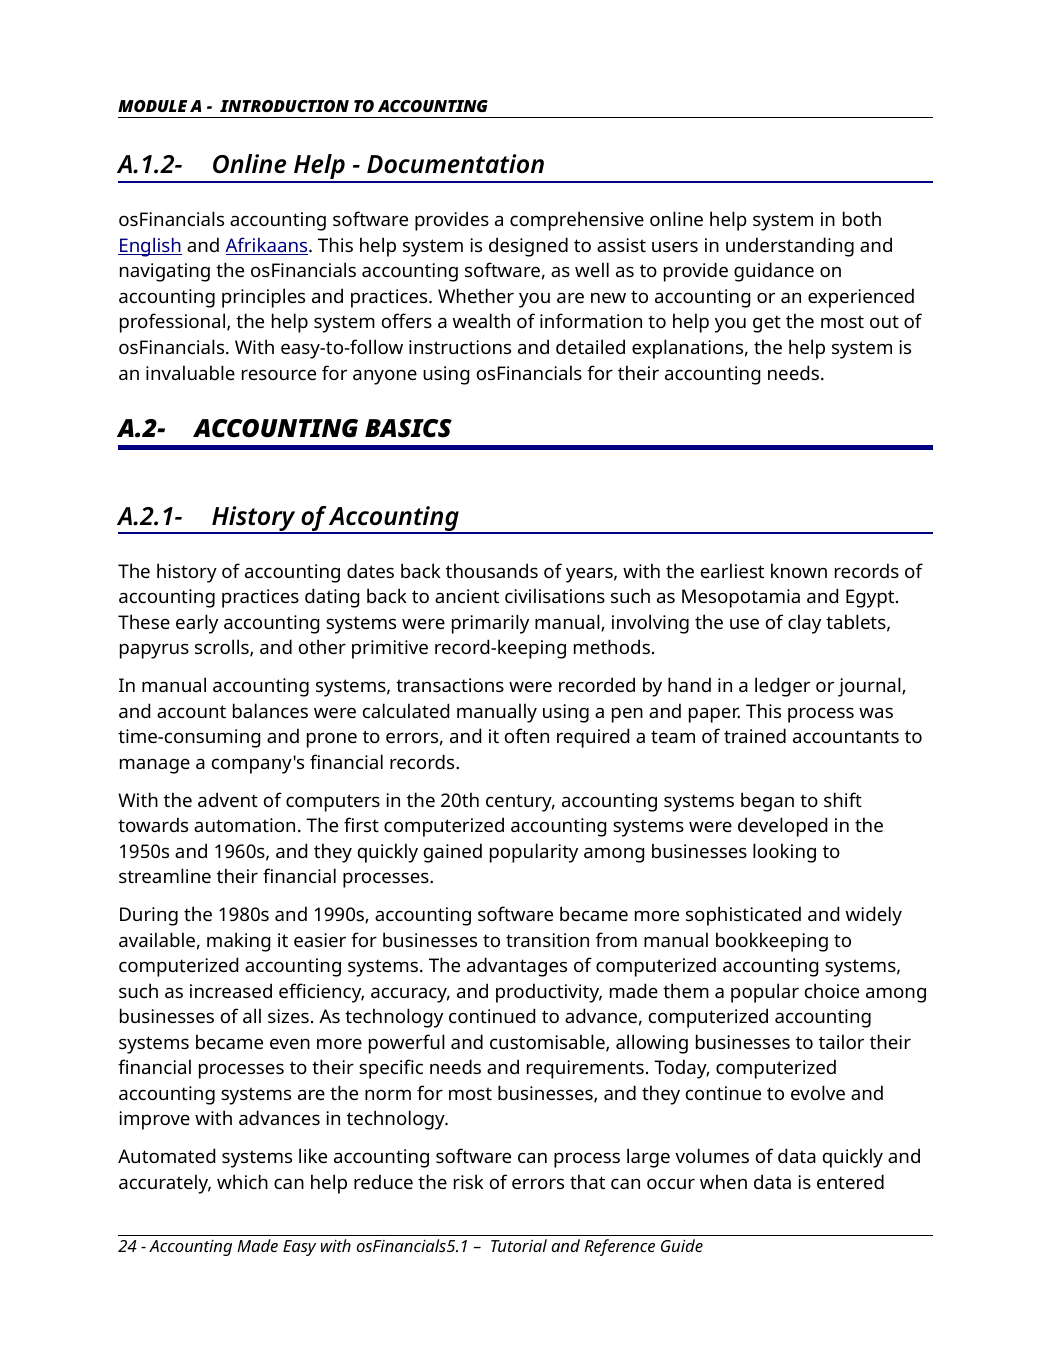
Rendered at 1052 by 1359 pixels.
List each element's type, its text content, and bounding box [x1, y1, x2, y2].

text osFinancials accounting software provides a comprehensive online help system in both English and Afrikaans. This help system is designed to assist users in understanding and navigating the osFinancials accounting software, as well as to provide guidance on accounting principles and practices. Whether you are new to accounting or an experienced professional, the help system offers a wealth of information to help you get the most out of osFinancials. With easy-to-follow instructions and detailed explanations, the help system is an invaluable resource for anyone using osFinancials for their accounting needs. [118, 207, 933, 385]
subtitle History of Accounting [118, 498, 933, 532]
text During the 1980s and 1990s, accounting software became more sophisticated and widely available, making it easier for businesses to transition from manual bookkeeping to computerized accounting systems. The advantages of computerized accounting systems, such as increased efficiency, accuracy, and productivity, made them a popular choice among businesses of all sizes. As technology continued to advance, computerized accounting systems became even more powerful and customisable, allowing businesses to tailor their financial processes to their specific needs and requirements. Today, computerized accounting systems are the norm for most businesses, and they continue to evolve and improve with advances in technology. [118, 902, 933, 1131]
subtitle ACCOUNTING BASICS [118, 411, 933, 445]
text Automated systems like accounting software can process large volumes of data quickly and accurately, which can help reduce the risk of errors that can occur when data is entered [118, 1144, 933, 1195]
text In manual accounting systems, transactions were recorded by hand in a ledger or journal, and account balances were calculated manually using a pen and paper. This process was time-consuming and prone to errors, and it often required a team of trained accountants to manage a company's financial records. [118, 673, 933, 775]
text With the advent of computers in the 20th century, accounting systems began to shift towards automation. The first computerized accounting systems were developed in the 1950s and 1960s, and they quickly gained popularity among businesses looking to streamline their financial processes. [118, 787, 933, 889]
subtitle Online Help - Documentation [118, 147, 933, 181]
text The history of accounting dates back thousands of years, with the earliest known records of accounting practices dating back to ancient civilisations such as Mesopotamia and Egypt. These early accounting systems were primarily manual, involving the use of clay tablets, papyrus scrolls, and other primitive record-keeping methods. [118, 558, 933, 660]
